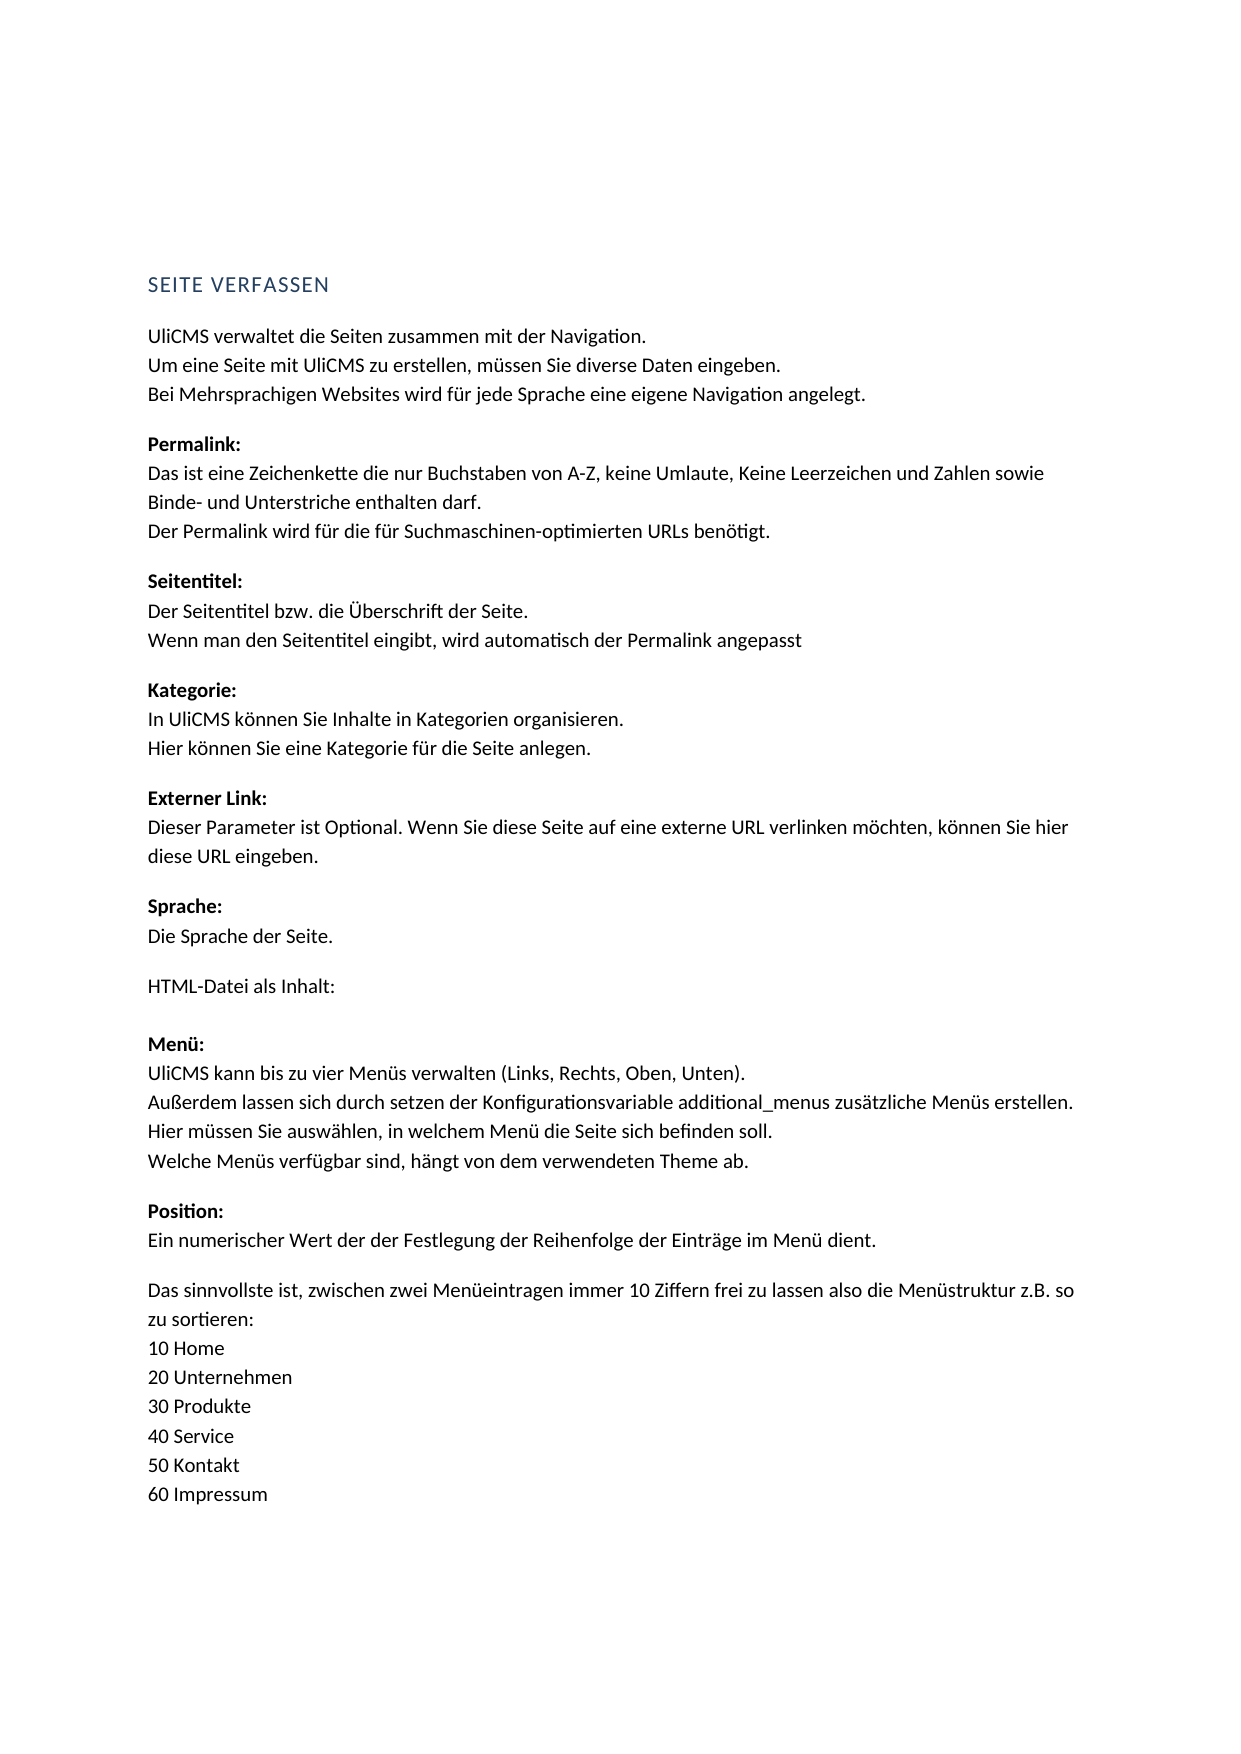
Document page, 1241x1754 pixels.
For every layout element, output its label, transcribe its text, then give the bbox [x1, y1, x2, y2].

text Externer Link: Dieser Parameter ist Optional. Wenn Sie diese Seite auf eine externe URL verlinken möchten, können Sie hier diese URL eingeben. [148, 785, 1093, 869]
text Permalink: Das ist eine Zeichenkette die nur Buchstaben von A-Z, keine Umlaute, Keine Leerzeichen und Zahlen sowie Binde- und Unterstriche enthalten darf. Der Permalink wird für die für Suchmaschinen-optimierten URLs benötigt. [148, 431, 1093, 544]
text Seitentitel: Der Seitentitel bzw. die Überschrift der Seite. Wenn man den Seitentitel eingibt, wird automatisch der Permalink angepasst [148, 569, 1093, 652]
text Position: Ein numerischer Wert der der Festlegung der Reihenfolge der Einträge im Menü dient. [148, 1198, 1093, 1252]
text Kategorie: In UliCMS können Sie Inhalte in Kategorien organisieren. Hier können Sie eine Kategorie für die Seite anlegen. [148, 677, 1093, 761]
text Sprache: Die Sprache der Seite. [148, 894, 1093, 948]
subtitle Seite verfassen [148, 270, 1093, 298]
text HTML-Datei als Inhalt: Menü: UliCMS kann bis zu vier Menüs verwalten (Links, Rechts, Oben, Unten). Außerdem lassen sich durch setzen der Konfigurationsvariable additional_menus zusätzliche Menüs erstellen. Hier müssen Sie auswählen, in welchem Menü die Seite sich befinden soll. Welche Menüs verfügbar sind, hängt von dem verwendeten Theme ab. [148, 973, 1093, 1173]
text UliCMS verwaltet die Seiten zusammen mit der Navigation. Um eine Seite mit UliCMS zu erstellen, müssen Sie diverse Daten eingeben. Bei Mehrsprachigen Websites wird für jede Sprache eine eigene Navigation angelegt. [148, 323, 1093, 407]
text Das sinnvollste ist, zwischen zwei Menüeintragen immer 10 Ziffern frei zu lassen also die Menüstruktur z.B. so zu sortieren: 10 Home 20 Unternehmen 30 Produkte 40 Service 50 Kontakt 60 Impressum [148, 1277, 1093, 1507]
